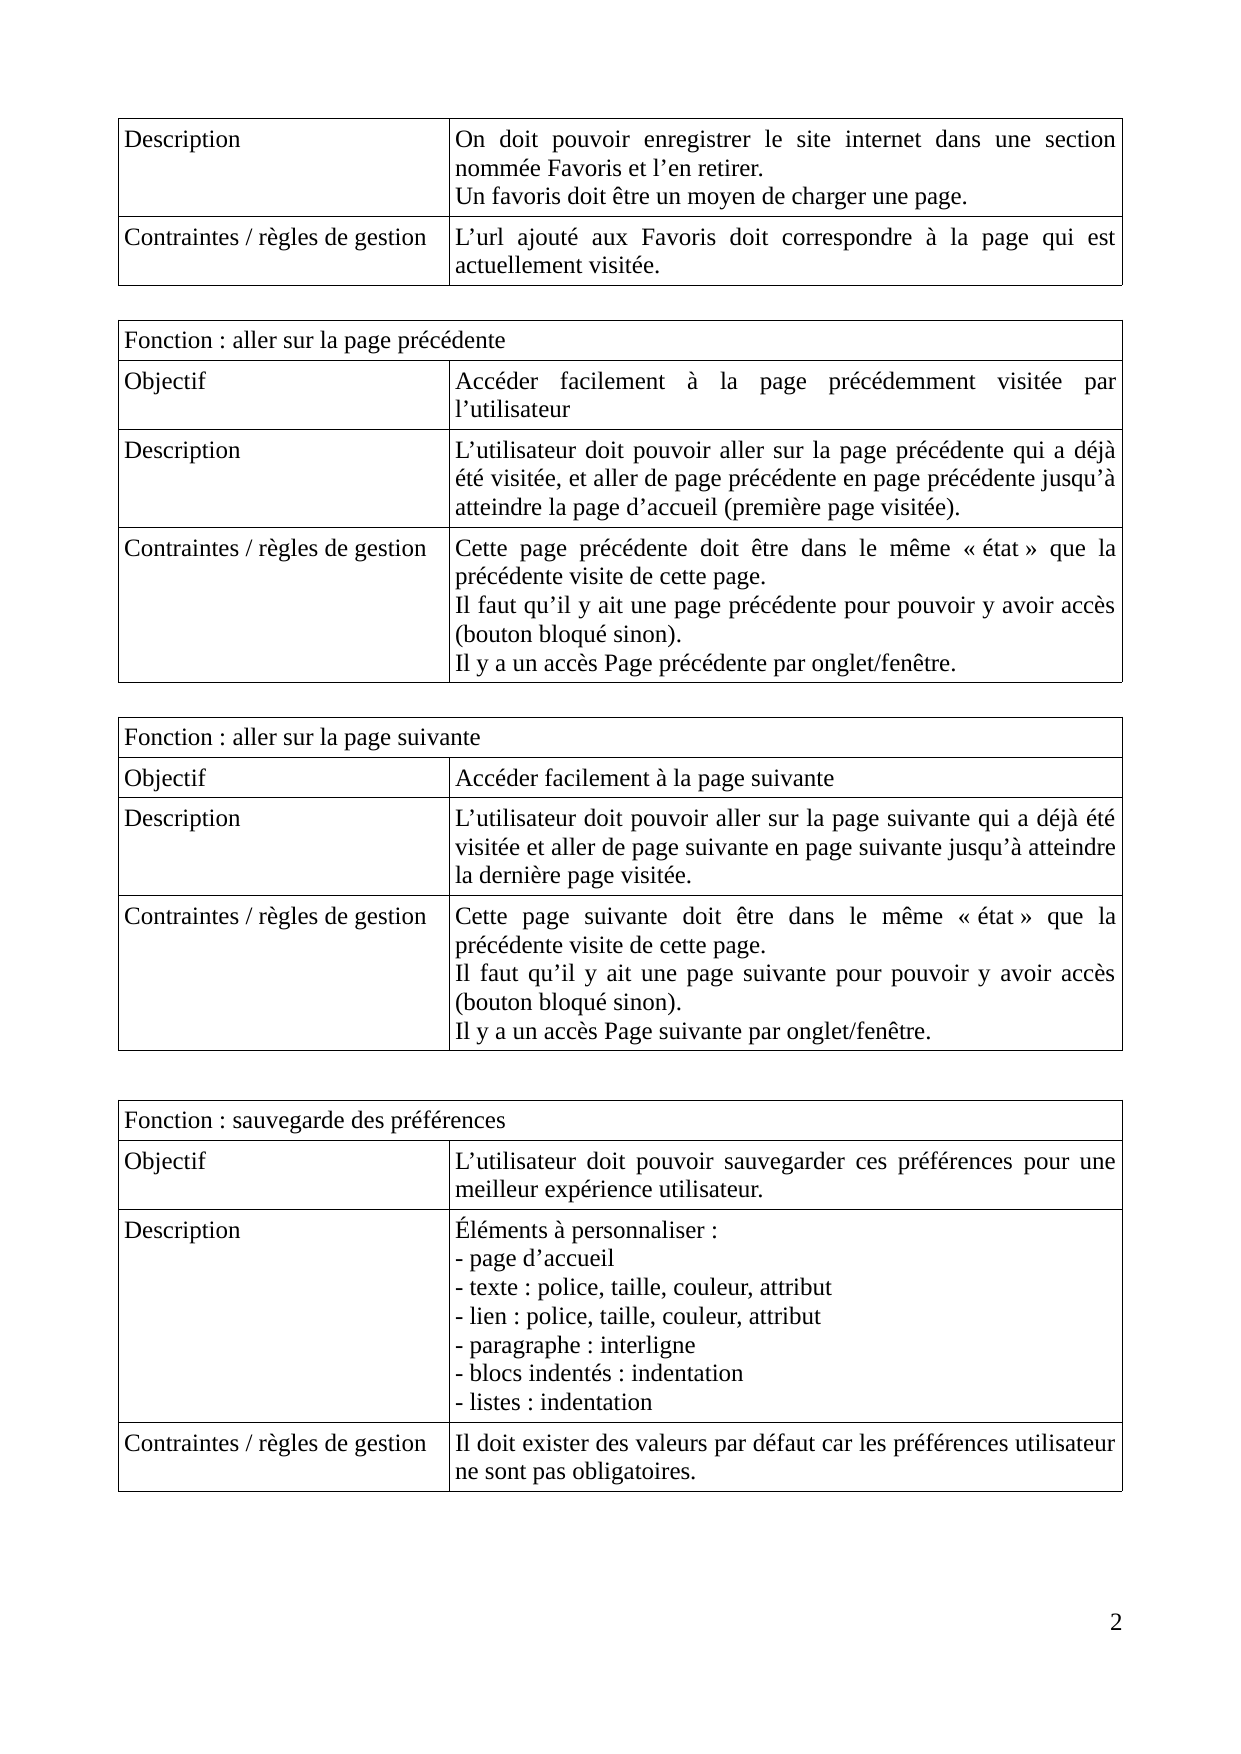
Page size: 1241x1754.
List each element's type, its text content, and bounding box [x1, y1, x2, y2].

table_cell On doit pouvoir enregistrer le site internet dans une section nommée Favoris et l’en retirer. Un favoris doit être un moyen de charger une page. [450, 119, 1122, 216]
table_cell Contraintes / règles de gestion [119, 1423, 449, 1491]
table_cell Objectif [119, 361, 449, 429]
table_header Fonction : aller sur la page précédente [119, 321, 1122, 360]
table_cell Description [119, 798, 449, 895]
table_cell Accéder facilement à la page suivante [450, 758, 1122, 797]
table_cell Objectif [119, 1141, 449, 1209]
table_cell Il doit exister des valeurs par défaut car les préférences utilisateur ne sont pas obligatoires. [450, 1423, 1122, 1491]
table_header Fonction : sauvegarde des préférences [119, 1101, 1122, 1140]
table_cell Description [119, 119, 449, 216]
table_cell Objectif [119, 758, 449, 797]
table_cell L’utilisateur doit pouvoir sauvegarder ces préférences pour une meilleur expérience utilisateur. [450, 1141, 1122, 1209]
table_cell L’utilisateur doit pouvoir aller sur la page suivante qui a déjà été visitée et aller de page suivante en page suivante jusqu’à atteindre la dernière page visitée. [450, 798, 1122, 895]
table_cell Cette page précédente doit être dans le même « état » que la précédente visite de cette page. Il faut qu’il y ait une page précédente pour pouvoir y avoir accès (bouton bloqué sinon). Il y a un accès Page précédente par onglet/fenêtre. [450, 528, 1122, 682]
table_cell Contraintes / règles de gestion [119, 217, 449, 285]
table_cell L’url ajouté aux Favoris doit correspondre à la page qui est actuellement visitée. [450, 217, 1122, 285]
table_cell Éléments à personnaliser : - page d’accueil - texte : police, taille, couleur, attribut - lien : police, taille, couleur, attribut - paragraphe : interligne - blocs indentés : indentation - listes : indentation [450, 1210, 1122, 1422]
table_cell Contraintes / règles de gestion [119, 896, 449, 1050]
table_header Fonction : aller sur la page suivante [119, 718, 1122, 757]
table_cell Contraintes / règles de gestion [119, 528, 449, 682]
table_cell Description [119, 430, 449, 527]
table_cell Accéder facilement à la page précédemment visitée par l’utilisateur [450, 361, 1122, 429]
table_cell Description [119, 1210, 449, 1422]
table_cell L’utilisateur doit pouvoir aller sur la page précédente qui a déjà été visitée, et aller de page précédente en page précédente jusqu’à atteindre la page d’accueil (première page visitée). [450, 430, 1122, 527]
table_cell Cette page suivante doit être dans le même « état » que la précédente visite de cette page. Il faut qu’il y ait une page suivante pour pouvoir y avoir accès (bouton bloqué sinon). Il y a un accès Page suivante par onglet/fenêtre. [450, 896, 1122, 1050]
